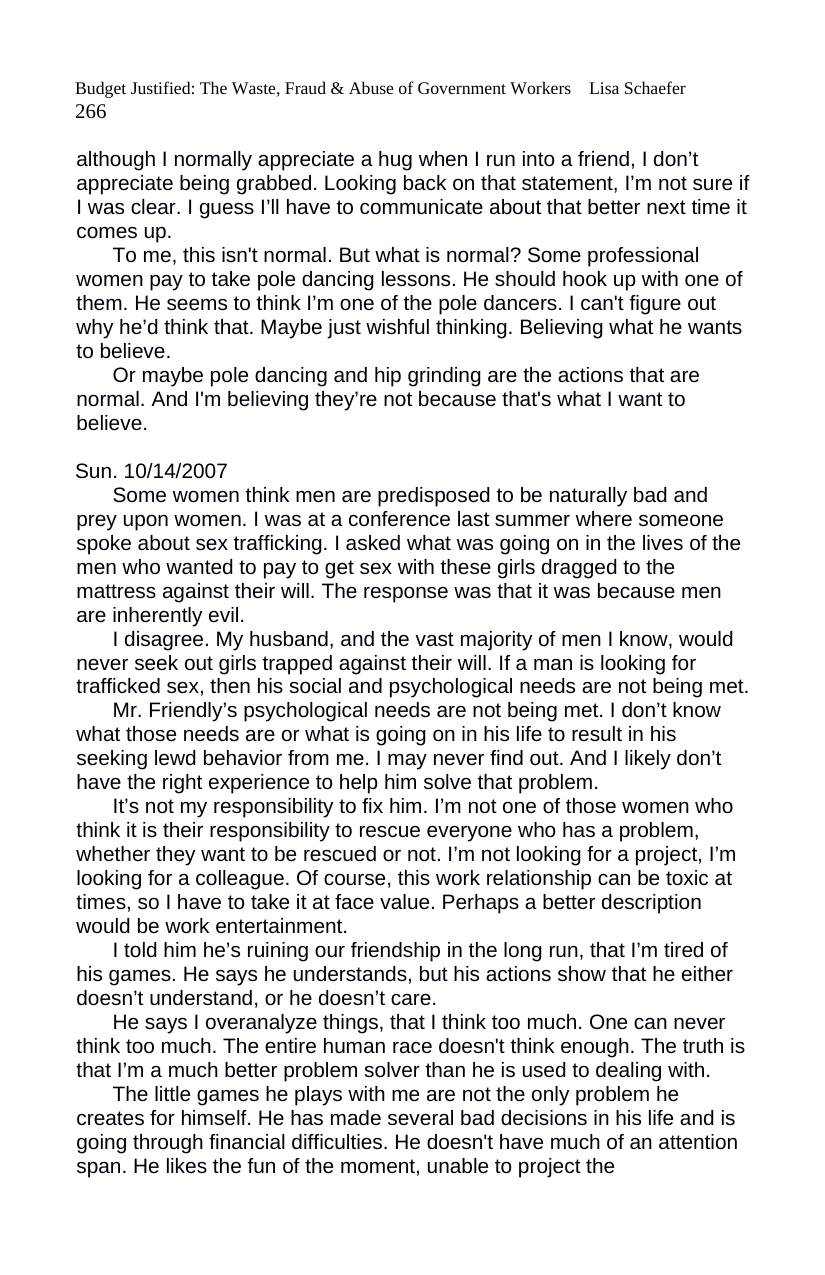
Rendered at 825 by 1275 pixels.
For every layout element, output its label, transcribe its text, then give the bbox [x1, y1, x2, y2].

text I told him he’s ruining our friendship in the long run, that I’m tired of his games. He says he understands, but his actions show that he either doesn’t understand, or he doesn’t care. [76, 938, 750, 1010]
text Sun. 10/14/2007 [75, 459, 750, 483]
text I disagree. My husband, and the vast majority of men I know, would never seek out girls trapped against their will. If a man is looking for trafficked sex, then his social and psychological needs are not being met. [76, 626, 750, 698]
text although I normally appreciate a hug when I run into a friend, I don’t appreciate being grabbed. Looking back on that statement, I’m not sure if I was clear. I guess I’ll have to communicate about that better next time it comes up. [76, 147, 750, 243]
text Some women think men are predisposed to be naturally bad and prey upon women. I was at a conference last summer where someone spoke about sex trafficking. I asked what was going on in the lives of the men who wanted to pay to get sex with these girls dragged to the mattress against their will. The response was that it was because men are inherently evil. [76, 483, 750, 626]
text It’s not my responsibility to fix him. I’m not one of those women who think it is their responsibility to rescue everyone who has a problem, whether they want to be rescued or not. I’m not looking for a project, I’m looking for a colleague. Of course, this work relationship can be toxic at times, so I have to take it at face value. Perhaps a better description would be work entertainment. [76, 794, 750, 938]
text He says I overanalyze things, that I think too much. One can never think too much. The entire human race doesn't think enough. The truth is that I’m a much better problem solver than he is used to dealing with. [76, 1010, 750, 1082]
text Mr. Friendly’s psychological needs are not being met. I don’t know what those needs are or what is going on in his life to result in his seeking lewd behavior from me. I may never find out. And I likely don’t have the right experience to help him solve that problem. [76, 698, 750, 794]
text To me, this isn't normal. But what is normal? Some professional women pay to take pole dancing lessons. He should hook up with one of them. He seems to think I’m one of the pole dancers. I can't figure out why he’d think that. Maybe just wishful thinking. Believing what he wants to believe. [76, 243, 750, 363]
text The little games he plays with me are not the only problem he creates for himself. He has made several bad decisions in his life and is going through financial difficulties. He doesn't have much of an attention span. He likes the fun of the moment, unable to project the [76, 1082, 750, 1177]
text Or maybe pole dancing and hip grinding are the actions that are normal. And I'm believing they’re not because that's what I want to believe. [76, 363, 750, 435]
